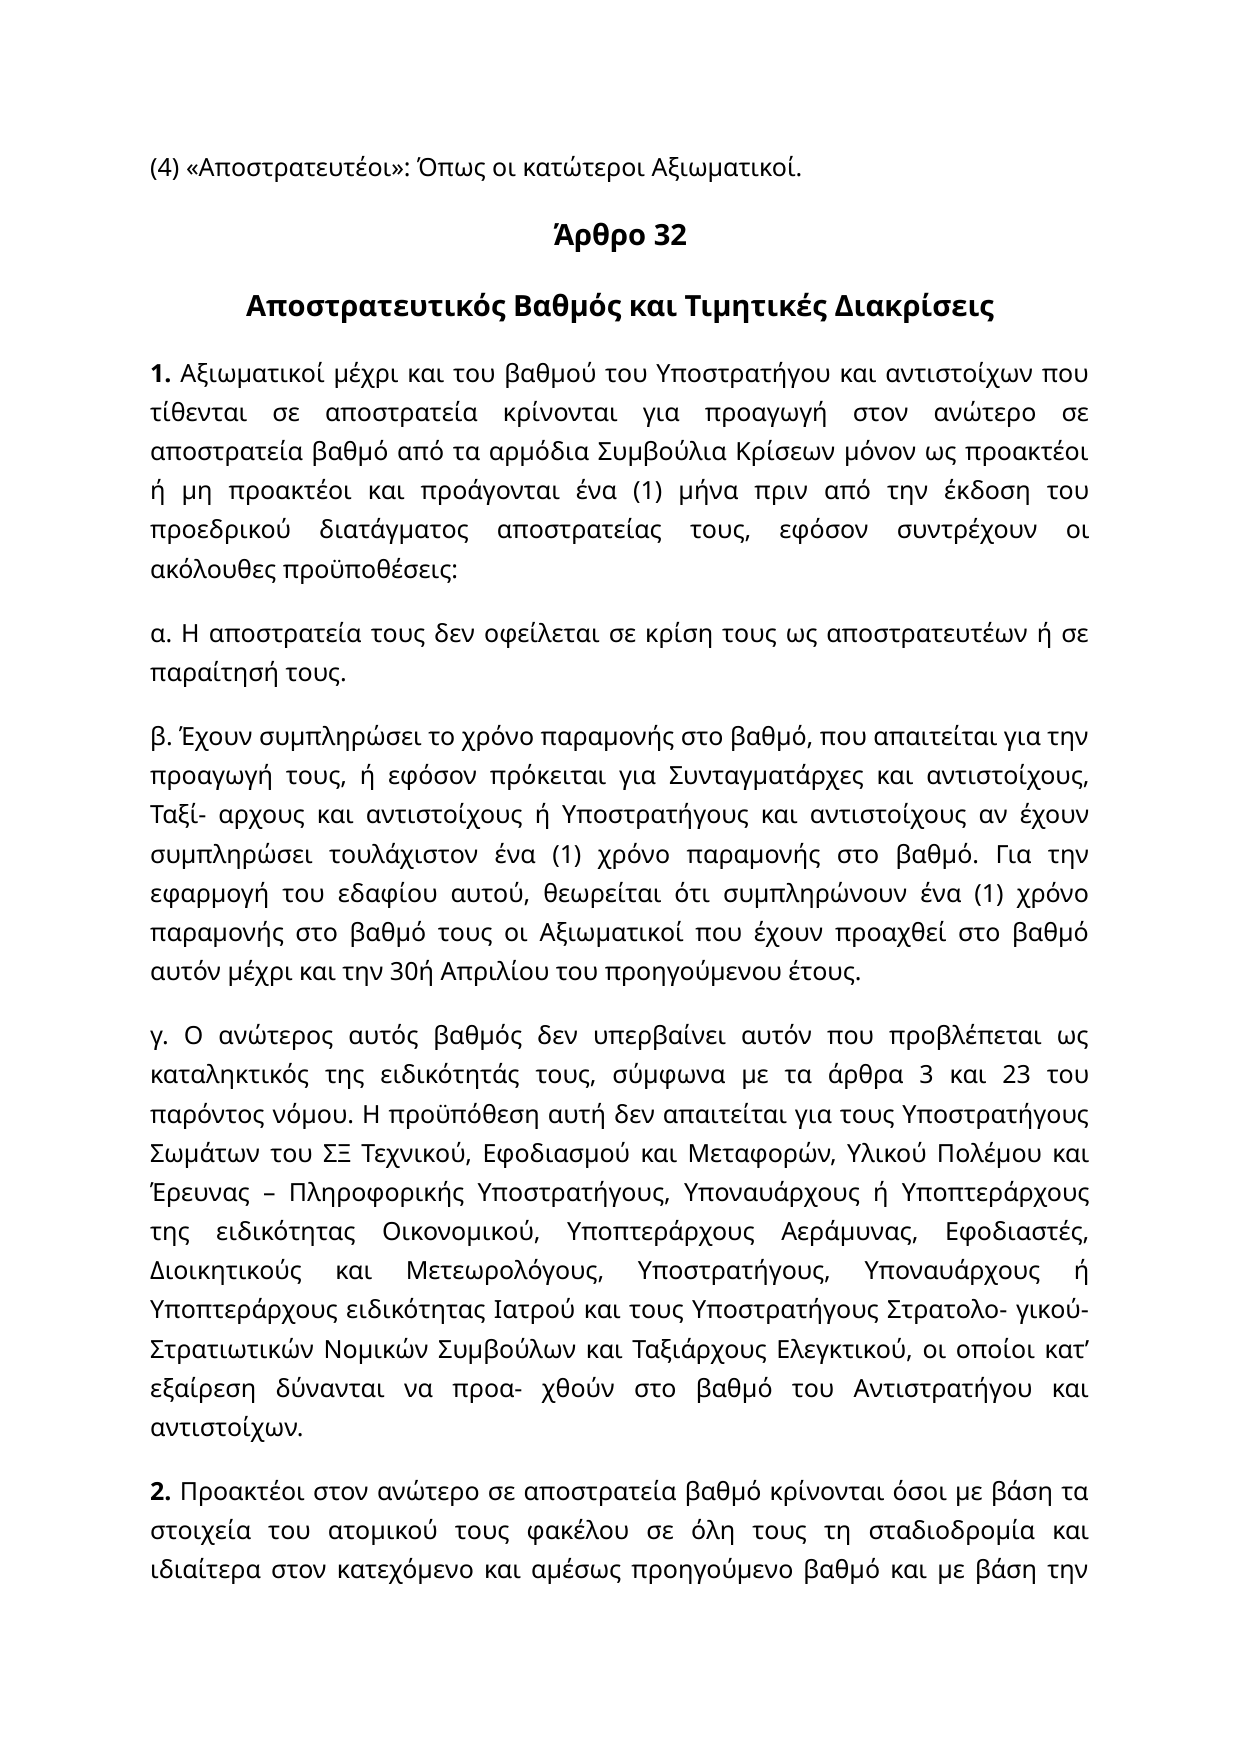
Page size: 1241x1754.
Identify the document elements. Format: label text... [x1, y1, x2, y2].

text β. Έχουν συμπληρώσει το χρόνο παραμονής στο βαθμό, που απαιτείται για την προαγωγή τους, ή εφόσον πρόκειται για Συνταγματάρχες και αντιστοίχους, Ταξί- αρχους και αντιστοίχους ή Υποστρατήγους και αντιστοίχους αν έχουν συμπληρώσει τουλάχιστον ένα (1) χρόνο παραμονής στο βαθμό. Για την εφαρμογή του εδαφίου αυτού, θεωρείται ότι συμπληρώνουν ένα (1) χρόνο παραμονής στο βαθμό τους οι Αξιωματικοί που έχουν προαχθεί στο βαθμό αυτόν μέχρι και την 30ή Απριλίου του προηγούμενου έτους. [150, 719, 1090, 988]
text 1. Αξιωματικοί μέχρι και του βαθμού του Υποστρατήγου και αντιστοίχων που τίθενται σε αποστρατεία κρίνονται για προαγωγή στον ανώτερο σε αποστρατεία βαθμό από τα αρμόδια Συμβούλια Κρίσεων μόνον ως προακτέοι ή μη προακτέοι και προάγονται ένα (1) μήνα πριν από την έκδοση του προεδρικού διατάγματος αποστρατείας τους, εφόσον συντρέχουν οι ακόλουθες προϋποθέσεις: [150, 355, 1090, 585]
text (4) «Αποστρατευτέοι»: Όπως οι κατώτεροι Αξιωματικοί. [150, 150, 1090, 184]
subtitle Άρθρο 32 [150, 214, 1090, 254]
text γ. Ο ανώτερος αυτός βαθμός δεν υπερβαίνει αυτόν που προβλέπεται ως καταληκτικός της ειδικότητάς τους, σύμφωνα με τα άρθρα 3 και 23 του παρόντος νόμου. Η προϋπόθεση αυτή δεν απαιτείται για τους Υποστρατήγους Σωμάτων του ΣΞ Τεχνικού, Εφοδιασμού και Μεταφορών, Υλικού Πολέμου και Έρευνας – Πληροφορικής Υποστρατήγους, Υποναυάρχους ή Υποπτεράρχους της ειδικότητας Οικονομικού, Υποπτεράρχους Αεράμυνας, Εφοδιαστές, Διοικητικούς και Μετεωρολόγους, Υποστρατήγους, Υποναυάρχους ή Υποπτεράρχους ειδικότητας Ιατρού και τους Υποστρατήγους Στρατολο- γικού-Στρατιωτικών Νομικών Συμβούλων και Ταξιάρχους Ελεγκτικού, οι οποίοι κατ’ εξαίρεση δύνανται να προα- χθούν στο βαθμό του Αντιστρατήγου και αντιστοίχων. [150, 1018, 1090, 1444]
subtitle Αποστρατευτικός Βαθμός και Τιμητικές Διακρίσεις [150, 285, 1090, 324]
text 2. Προακτέοι στον ανώτερο σε αποστρατεία βαθμό κρίνονται όσοι με βάση τα στοιχεία του ατομικού τους φακέλου σε όλη τους τη σταδιοδρομία και ιδιαίτερα στον κατεχόμενο και αμέσως προηγούμενο βαθμό και με βάση την [150, 1474, 1090, 1586]
text α. Η αποστρατεία τους δεν οφείλεται σε κρίση τους ως αποστρατευτέων ή σε παραίτησή τους. [150, 615, 1090, 689]
